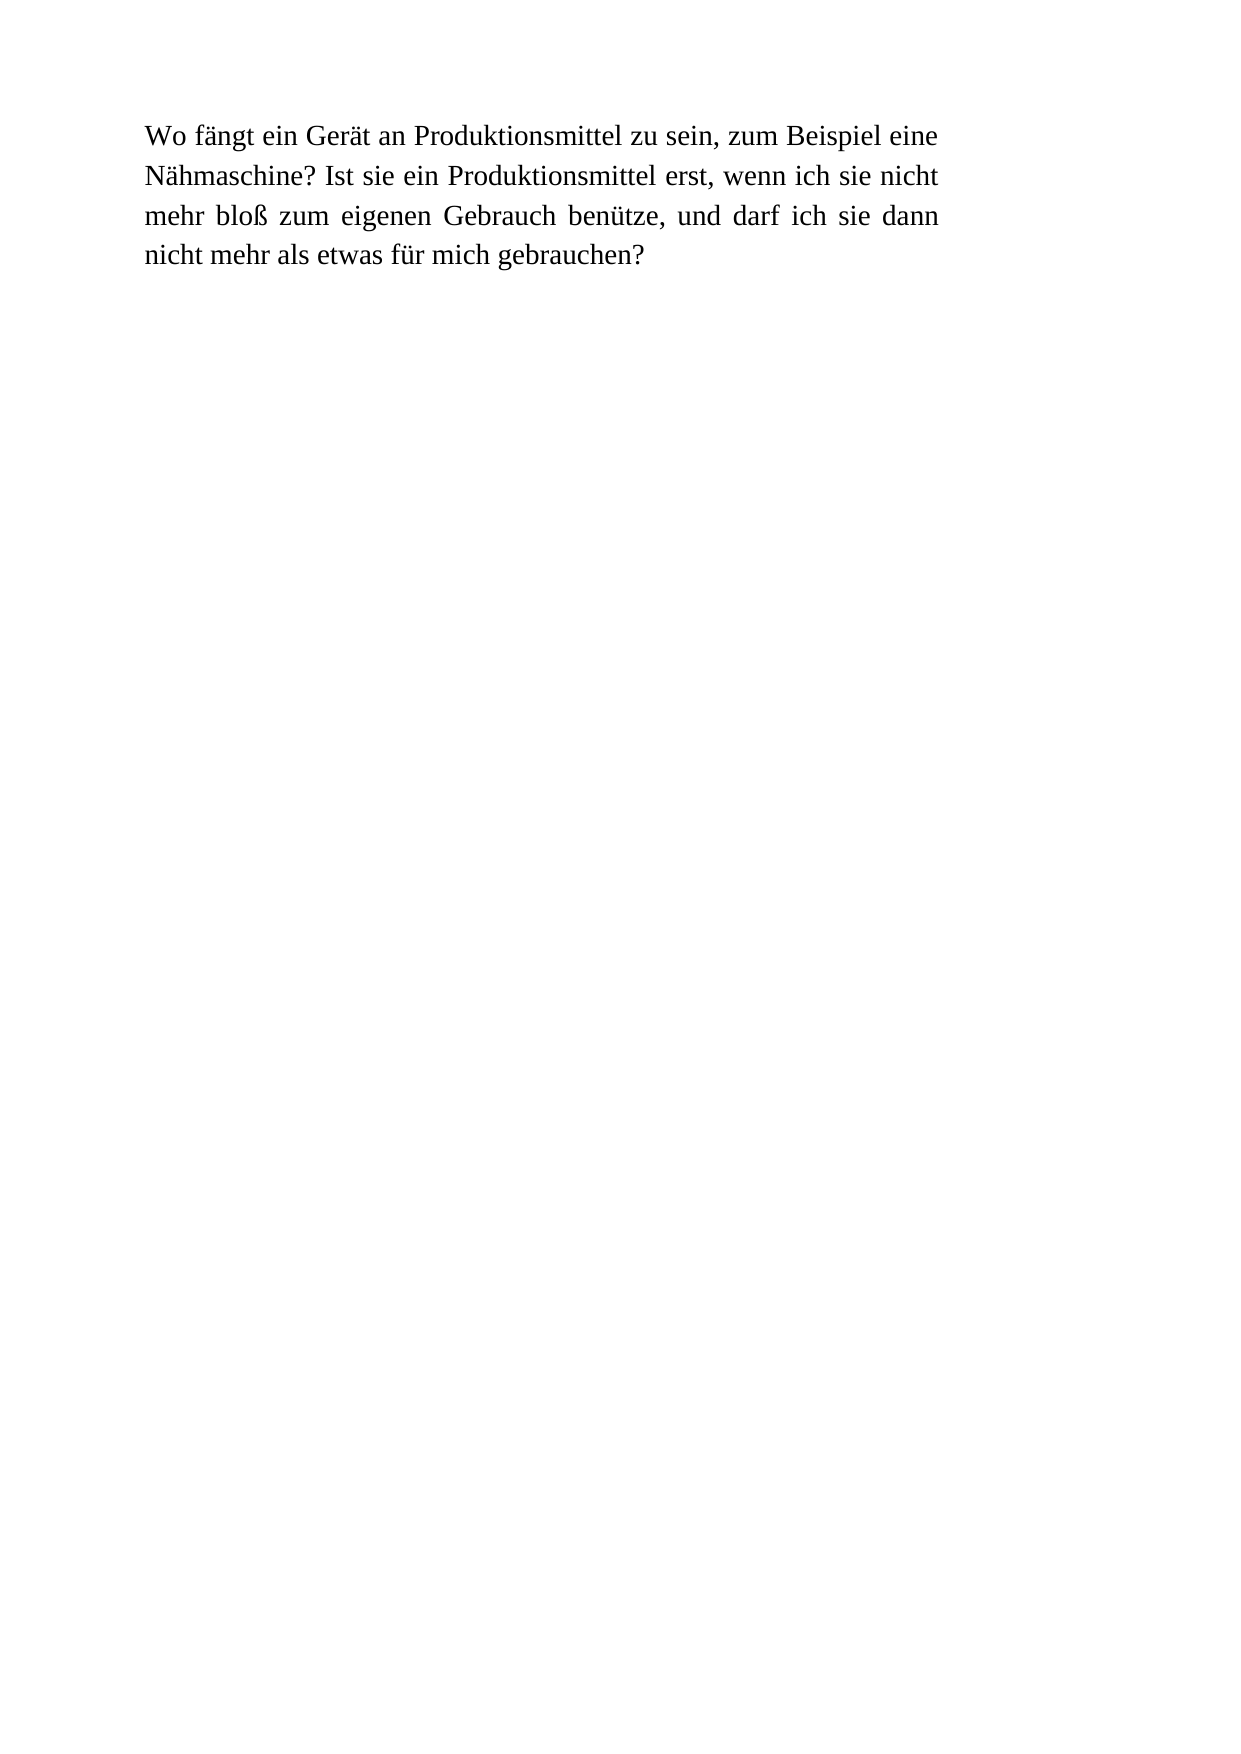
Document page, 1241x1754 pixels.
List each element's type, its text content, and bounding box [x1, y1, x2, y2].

text Wo fängt ein Gerät an Produktionsmittel zu sein, zum Beispiel eine Nähmaschine? Ist sie ein Produktionsmittel erst, wenn ich sie nicht mehr bloß zum eigenen Gebrauch benütze, und darf ich sie dann nicht mehr als etwas für mich gebrauchen? [144, 118, 939, 271]
